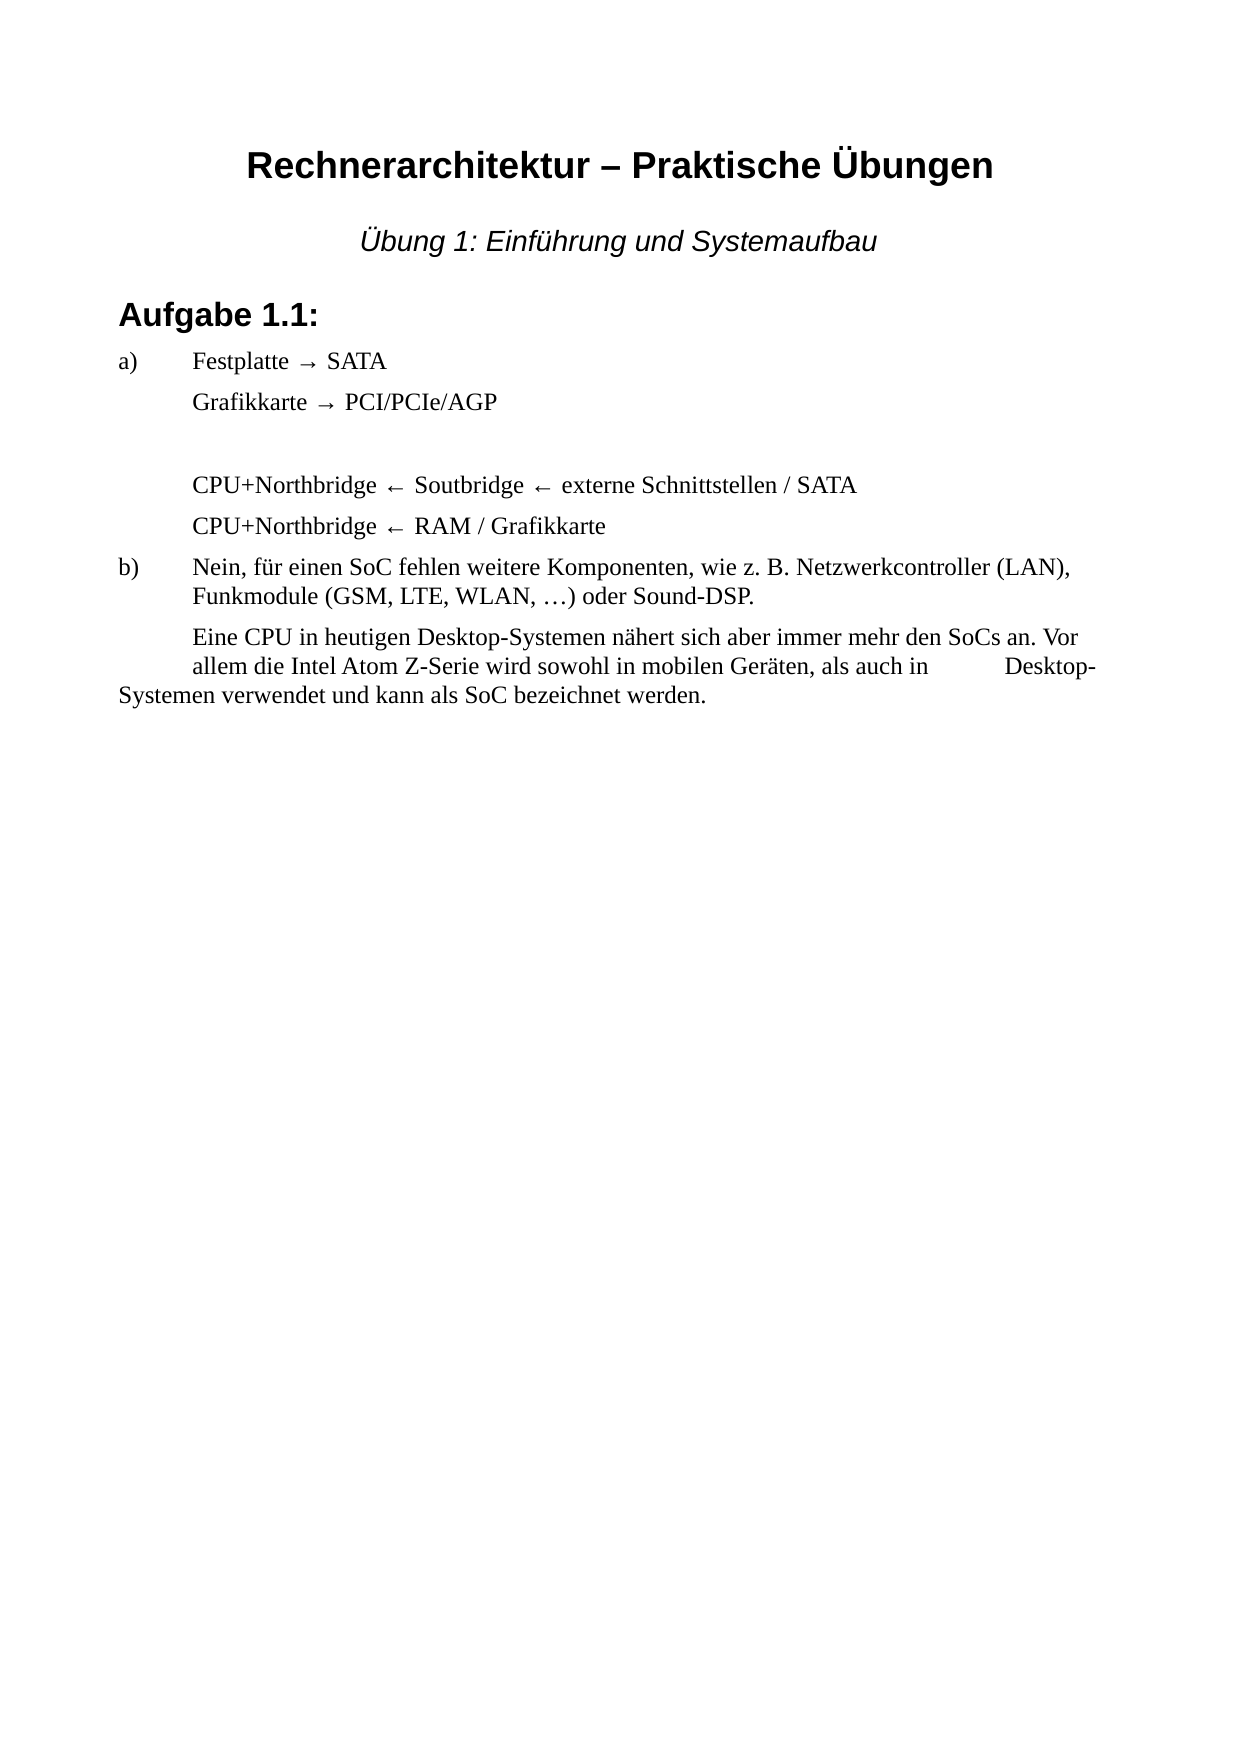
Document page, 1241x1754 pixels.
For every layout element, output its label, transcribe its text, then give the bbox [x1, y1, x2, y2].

text Eine CPU in heutigen Desktop-Systemen nähert sich aber immer mehr den SoCs an. Vor allem die Intel Atom Z-Serie wird sowohl in mobilen Geräten, als auch in Desktop-Systemen verwendet und kann als SoC bezeichnet werden. [118, 622, 1122, 708]
subtitle Aufgabe 1.1: [118, 295, 1122, 333]
subtitle Übung 1: Einführung und Systemaufbau [118, 224, 1122, 257]
text a) Festplatte → SATA [118, 346, 1122, 375]
text Grafikkarte → PCI/PCIe/AGP [118, 387, 1122, 416]
title Rechnerarchitektur – Praktische Übungen [118, 143, 1122, 186]
text CPU+Northbridge ← RAM / Grafikkarte [118, 511, 1122, 540]
text b) Nein, für einen SoC fehlen weitere Komponenten, wie z. B. Netzwerkcontroller (LAN), Funkmodule (GSM, LTE, WLAN, …) oder Sound-DSP. [118, 552, 1122, 610]
text CPU+Northbridge ← Soutbridge ← externe Schnittstellen / SATA [118, 470, 1122, 498]
